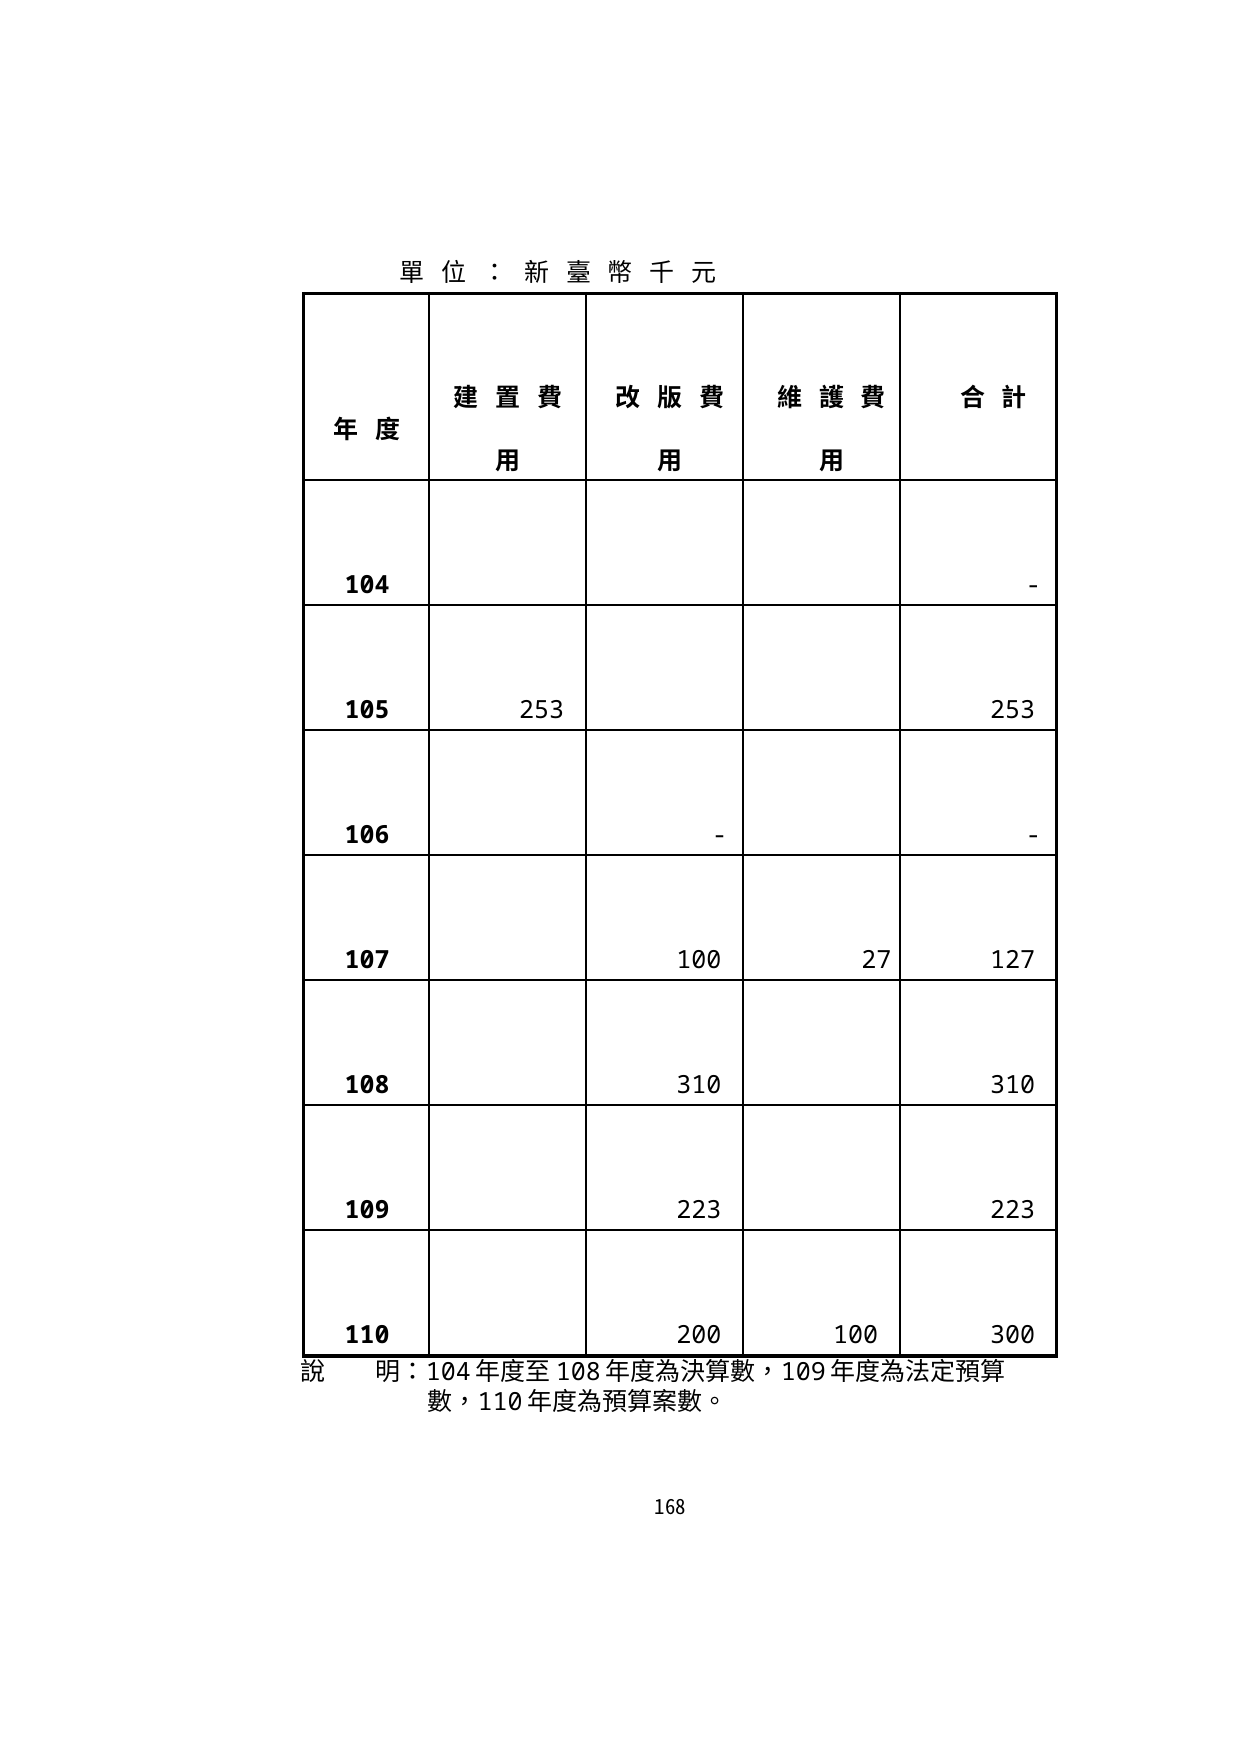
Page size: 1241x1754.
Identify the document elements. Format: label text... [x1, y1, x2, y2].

table_cell 110 [305, 1231, 428, 1354]
table_cell [430, 1106, 585, 1229]
table_cell [430, 1231, 585, 1354]
table_cell - [901, 731, 1055, 854]
table_cell [430, 731, 585, 854]
table_cell 310 [587, 981, 742, 1104]
table_cell 109 [305, 1106, 428, 1229]
table_cell - [587, 731, 742, 854]
table_header 建置費用 [430, 295, 585, 479]
table_cell 310 [901, 981, 1055, 1104]
table_header 合計 [901, 295, 1055, 479]
table_header 年度 [305, 295, 428, 479]
table_cell 223 [587, 1106, 742, 1229]
table_header 改版費用 [587, 295, 742, 479]
table_cell [744, 731, 899, 854]
table_cell [744, 1106, 899, 1229]
text 說 明：104年度至108年度為決算數，109年度為法定預算數，110年度為預算案數。 [301, 1357, 1043, 1416]
table_cell [587, 606, 742, 729]
table_cell 127 [901, 856, 1055, 979]
table_cell [744, 981, 899, 1104]
table_cell 300 [901, 1231, 1055, 1354]
table_cell 223 [901, 1106, 1055, 1229]
table_cell 105 [305, 606, 428, 729]
table_cell 200 [587, 1231, 742, 1354]
table_cell [744, 481, 899, 604]
table_cell 253 [901, 606, 1055, 729]
table_cell 104 [305, 481, 428, 604]
table_cell 107 [305, 856, 428, 979]
table_cell [587, 481, 742, 604]
table_header 維護費用 [744, 295, 899, 479]
table_cell 108 [305, 981, 428, 1104]
table_cell [744, 606, 899, 729]
table_cell 100 [587, 856, 742, 979]
table_cell 106 [305, 731, 428, 854]
table_cell 27 [744, 856, 899, 979]
table_cell [430, 981, 585, 1104]
table_cell 100 [744, 1231, 899, 1354]
table_cell [430, 856, 585, 979]
table_cell 253 [430, 606, 585, 729]
text 單位：新臺幣千元 [301, 229, 1043, 292]
table_cell - [901, 481, 1055, 604]
table_cell [430, 481, 585, 604]
